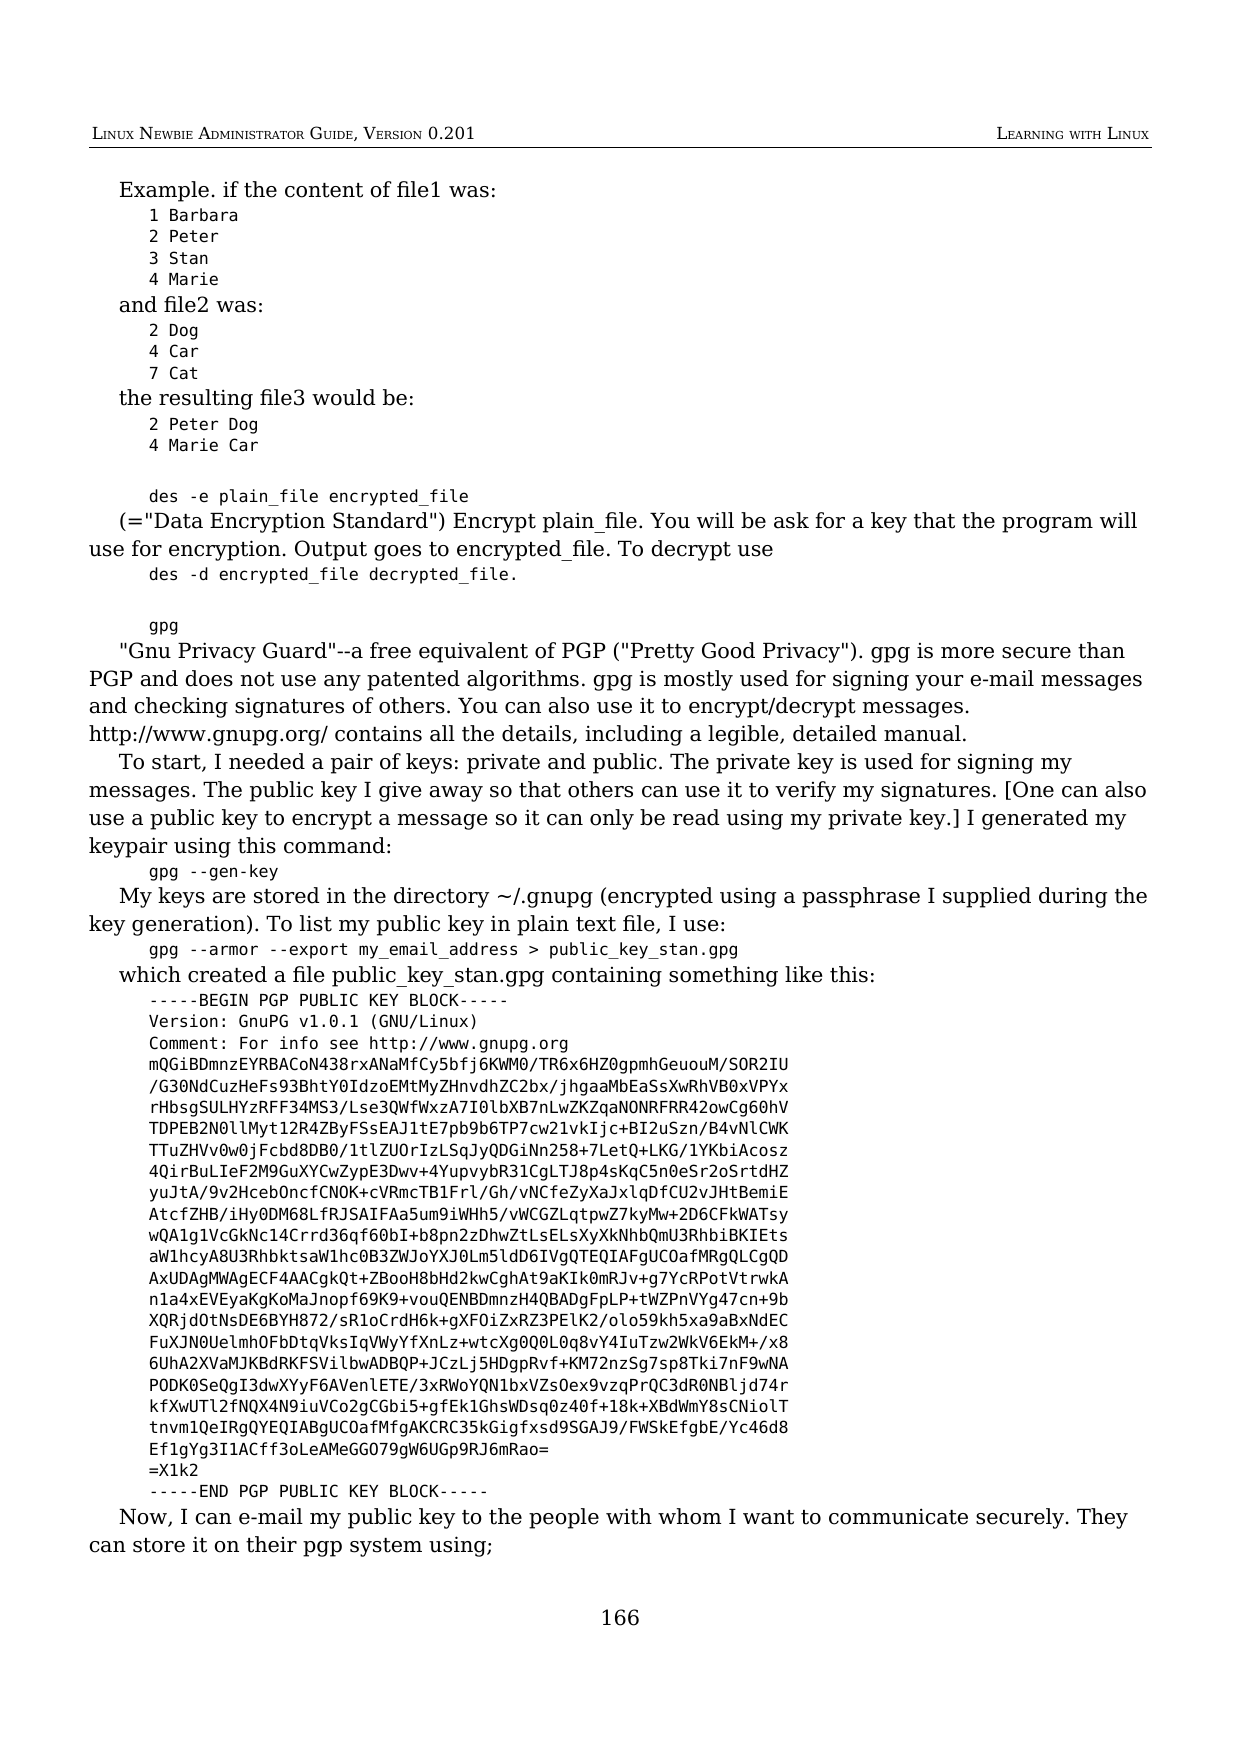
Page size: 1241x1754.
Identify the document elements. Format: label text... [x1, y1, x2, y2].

text "Gnu Privacy Guard"--a free equivalent of PGP ("Pretty Good Privacy"). gpg is more secure than PGP and does not use any patented algorithms. gpg is mostly used for signing your e-mail messages and checking signatures of others. You can also use it to encrypt/decrypt messages. http://www.gnupg.org/ contains all the details, including a legible, detailed manual. [88, 639, 1152, 747]
text des -e plain_file encrypted_file [148, 487, 1152, 506]
text 3 Stan [148, 249, 1152, 268]
text kfXwUTl2fNQX4N9iuVCo2gCGbi5+gfEk1GhsWDsq0z40f+18k+XBdWmY8sCNiolT [148, 1397, 1152, 1416]
text 1 Barbara [148, 206, 1152, 225]
text Comment: For info see http://www.gnupg.org [148, 1034, 1152, 1053]
text Version: GnuPG v1.0.1 (GNU/Linux) [148, 1012, 1152, 1032]
text tnvm1QeIRgQYEQIABgUCOafMfgAKCRC35kGigfxsd9SGAJ9/FWSkEfgbE/Yc46d8 [148, 1418, 1152, 1438]
text -----BEGIN PGP PUBLIC KEY BLOCK----- [148, 991, 1152, 1011]
text 4 Marie Car [148, 436, 1152, 455]
text which created a file public_key_stan.gpg containing something like this: [88, 963, 1152, 987]
text 4QirBuLIeF2M9GuXYCwZypE3Dwv+4YupvybR31CgLTJ8p4sKqC5n0eSr2oSrtdHZ [148, 1162, 1152, 1181]
text 2 Peter [148, 227, 1152, 247]
text gpg [148, 616, 1152, 636]
text To start, I needed a pair of keys: private and public. The private key is used for signing my messages. The public key I give away so that others can use it to verify my signatures. [One can also use a public key to encrypt a message so it can only be read using my private key.] I generated my keypair using this command: [88, 750, 1152, 858]
text gpg --gen-key [148, 862, 1152, 881]
text n1a4xEVEyaKgKoMaJnopf69K9+vouQENBDmnzH4QBADgFpLP+tWZPnVYg47cn+9b [148, 1290, 1152, 1309]
text XQRjdOtNsDE6BYH872/sR1oCrdH6k+gXFOiZxRZ3PElK2/olo59kh5xa9aBxNdEC [148, 1311, 1152, 1331]
text mQGiBDmnzEYRBACoN438rxANaMfCy5bfj6KWM0/TR6x6HZ0gpmhGeuouM/SOR2IU [148, 1055, 1152, 1074]
text FuXJN0UelmhOFbDtqVksIqVWyYfXnLz+wtcXg0Q0L0q8vY4IuTzw2WkV6EkM+/x8 [148, 1333, 1152, 1352]
text 2 Peter Dog [148, 414, 1152, 434]
text rHbsgSULHYzRFF34MS3/Lse3QWfWxzA7I0lbXB7nLwZKZqaNONRFRR42owCg60hV [148, 1098, 1152, 1117]
text Ef1gYg3I1ACff3oLeAMeGGO79gW6UGp9RJ6mRao= [148, 1439, 1152, 1459]
text yuJtA/9v2HcebOncfCNOK+cVRmcTB1Frl/Gh/vNCfeZyXaJxlqDfCU2vJHtBemiE [148, 1183, 1152, 1203]
text and file2 was: [88, 293, 1152, 317]
text (="Data Encryption Standard") Encrypt plain_file. You will be ask for a key that the program will use for encryption. Output goes to encrypted_file. To decrypt use [88, 509, 1152, 562]
text =X1k2 [148, 1461, 1152, 1480]
text wQA1g1VcGkNc14Crrd36qf60bI+b8pn2zDhwZtLsELsXyXkNhbQmU3RhbiBKIEts [148, 1226, 1152, 1245]
text TDPEB2N0llMyt12R4ZByFSsEAJ1tE7pb9b6TP7cw21vkIjc+BI2uSzn/B4vNlCWK [148, 1119, 1152, 1139]
text 7 Cat [148, 363, 1152, 383]
text 4 Marie [148, 270, 1152, 289]
text aW1hcyA8U3RhbktsaW1hc0B3ZWJoYXJ0Lm5ldD6IVgQTEQIAFgUCOafMRgQLCgQD [148, 1247, 1152, 1267]
text AxUDAgMWAgECF4AACgkQt+ZBooH8bHd2kwCghAt9aKIk0mRJv+g7YcRPotVtrwkA [148, 1269, 1152, 1288]
text 6UhA2XVaMJKBdRKFSVilbwADBQP+JCzLj5HDgpRvf+KM72nzSg7sp8Tki7nF9wNA [148, 1354, 1152, 1373]
text PODK0SeQgI3dwXYyF6AVenlETE/3xRWoYQN1bxVZsOex9vzqPrQC3dR0NBljd74r [148, 1375, 1152, 1395]
text TTuZHVv0w0jFcbd8DB0/1tlZUOrIzLSqJyQDGiNn258+7LetQ+LKG/1YKbiAcosz [148, 1141, 1152, 1160]
text /G30NdCuzHeFs93BhtY0IdzoEMtMyZHnvdhZC2bx/jhgaaMbEaSsXwRhVB0xVPYx [148, 1076, 1152, 1096]
text Example. if the content of file1 was: [88, 178, 1152, 202]
text -----END PGP PUBLIC KEY BLOCK----- [148, 1482, 1152, 1502]
text gpg --armor --export my_email_address > public_key_stan.gpg [148, 940, 1152, 960]
text My keys are stored in the directory ~/.gnupg (encrypted using a passphrase I supplied during the key generation). To list my public key in plain text file, I use: [88, 884, 1152, 937]
text AtcfZHB/iHy0DM68LfRJSAIFAa5um9iWHh5/vWCGZLqtpwZ7kyMw+2D6CFkWATsy [148, 1204, 1152, 1224]
text the resulting file3 would be: [88, 387, 1152, 411]
text Now, I can e-mail my public key to the people with whom I want to communicate securely. They can store it on their pgp system using; [88, 1505, 1152, 1557]
text 4 Car [148, 342, 1152, 362]
text des -d encrypted_file decrypted_file. [148, 565, 1152, 585]
text 2 Dog [148, 321, 1152, 340]
